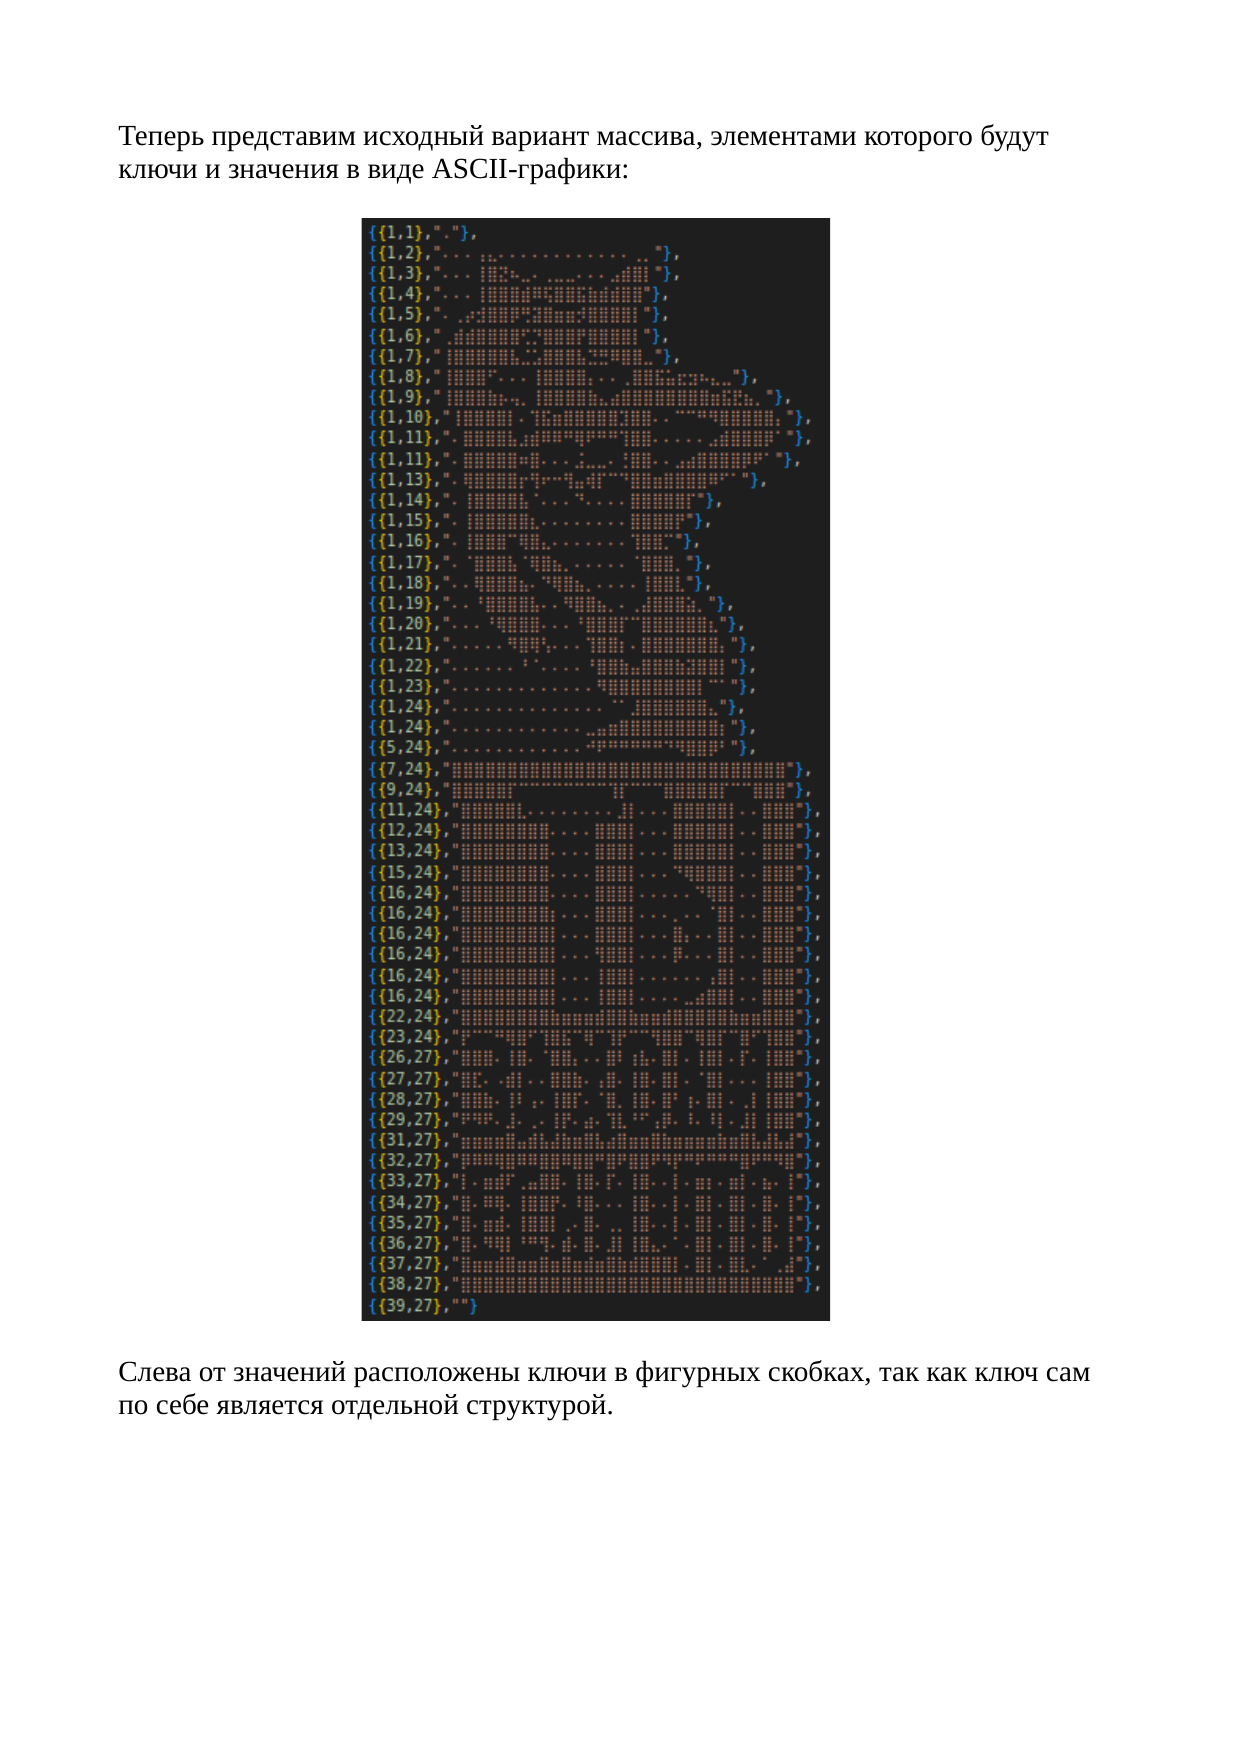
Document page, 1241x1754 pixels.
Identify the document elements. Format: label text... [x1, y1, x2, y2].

text Теперь представим исходный вариант массива, элементами которого будут ключи и значения в виде ASCII-графики: [118, 118, 1122, 185]
picture [361, 218, 831, 1321]
text Слева от значений расположены ключи в фигурных скобках, так как ключ сам по себе является отдельной структурой. [118, 1354, 1122, 1421]
